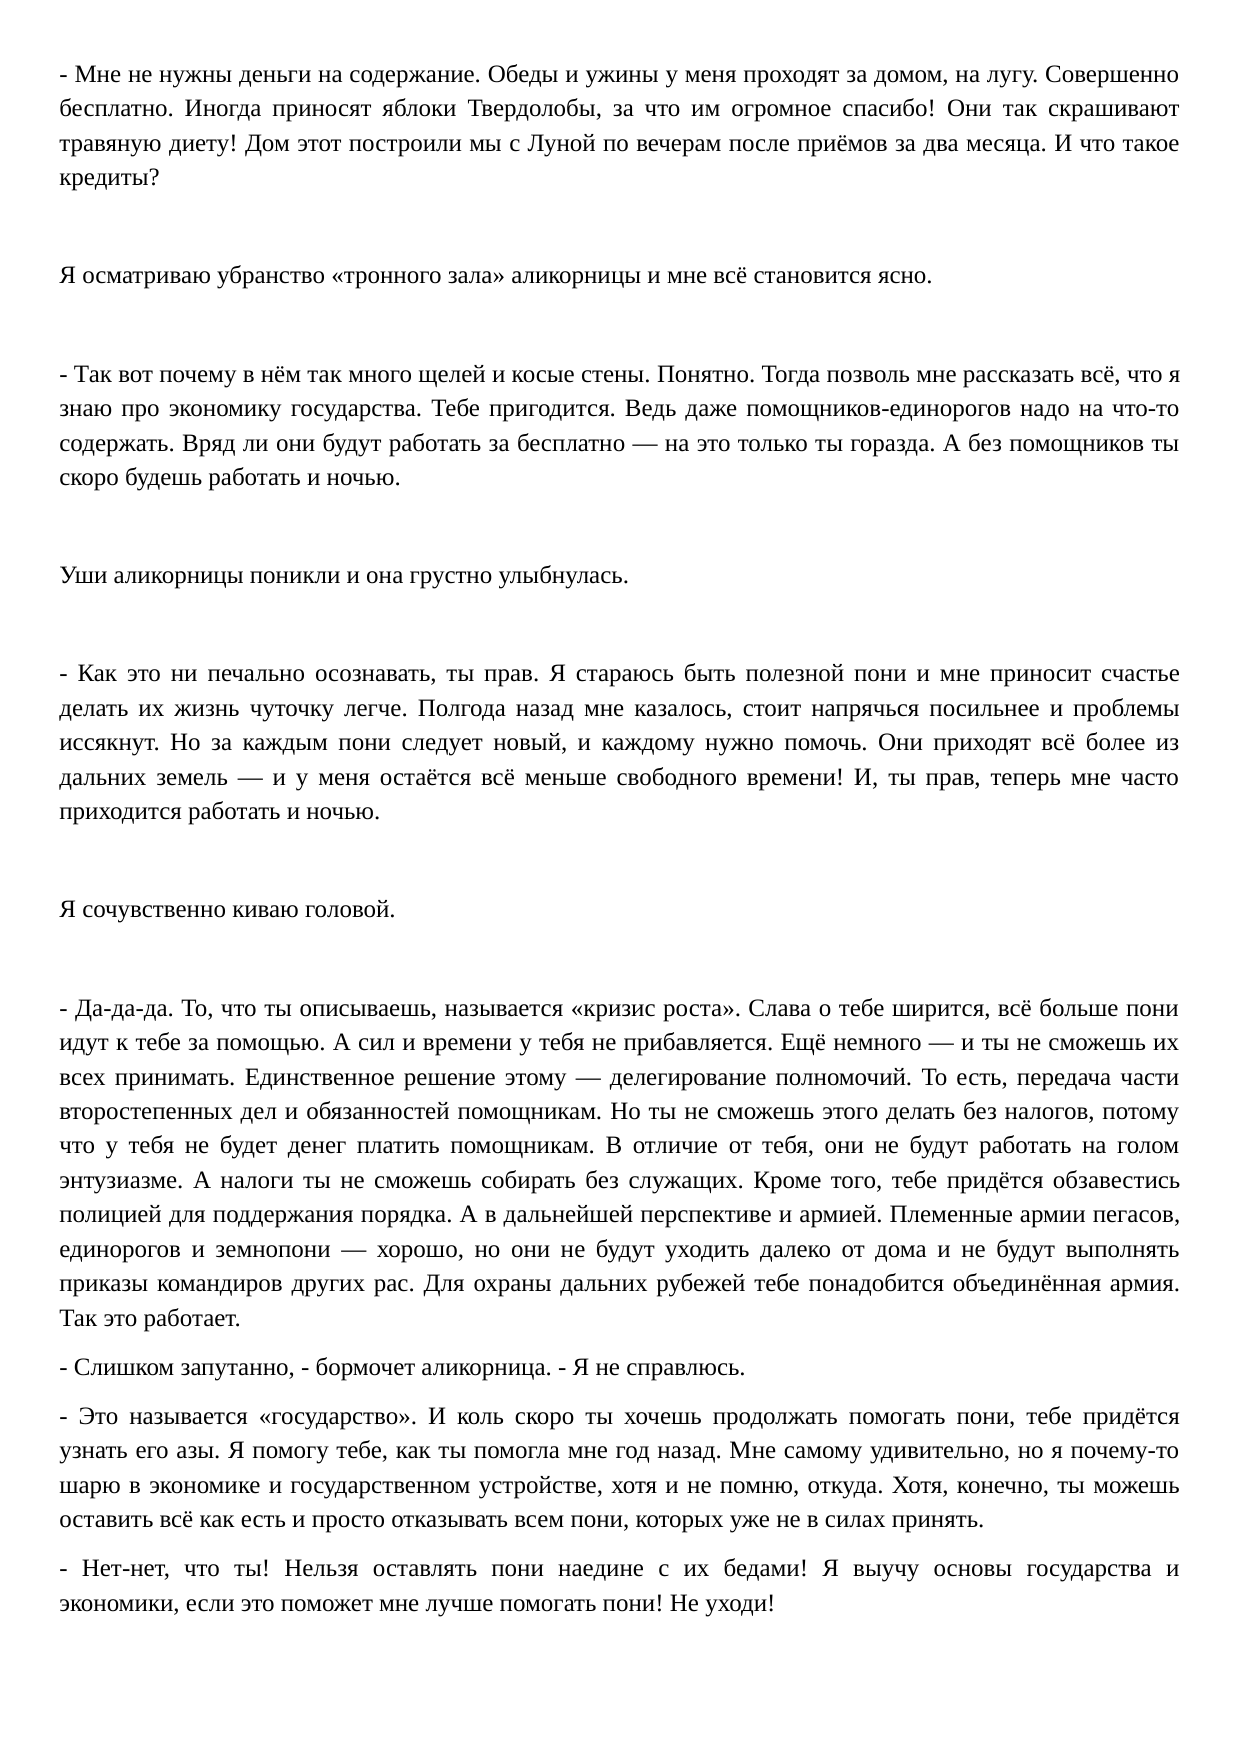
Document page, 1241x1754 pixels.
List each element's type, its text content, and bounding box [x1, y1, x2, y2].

text Уши аликорницы поникли и она грустно улыбнулась. [59, 560, 1181, 589]
text - Так вот почему в нём так много щелей и косые стены. Понятно. Тогда позволь мне рассказать всё, что я знаю про экономику государства. Тебе пригодится. Ведь даже помощников-единорогов надо на что-то содержать. Вряд ли они будут работать за бесплатно — на это только ты горазда. А без помощников ты скоро будешь работать и ночью. [59, 359, 1181, 491]
text Я сочувственно киваю головой. [59, 894, 1181, 923]
text - Да-да-да. То, что ты описываешь, называется «кризис роста». Слава о тебе ширится, всё больше пони идут к тебе за помощью. А сил и времени у тебя не прибавляется. Ещё немного — и ты не сможешь их всех принимать. Единственное решение этому — делегирование полномочий. То есть, передача части второстепенных дел и обязанностей помощникам. Но ты не сможешь этого делать без налогов, потому что у тебя не будет денег платить помощникам. В отличие от тебя, они не будут работать на голом энтузиазме. А налоги ты не сможешь собирать без служащих. Кроме того, тебе придётся обзавестись полицией для поддержания порядка. А в дальнейшей перспективе и армией. Племенные армии пегасов, единорогов и земнопони — хорошо, но они не будут уходить далеко от дома и не будут выполнять приказы командиров других рас. Для охраны дальних рубежей тебе понадобится объединённая армия. Так это работает. [59, 993, 1181, 1332]
text - Слишком запутанно, - бормочет аликорница. - Я не справлюсь. [59, 1352, 1181, 1381]
text Я осматриваю убранство «тронного зала» аликорницы и мне всё становится ясно. [59, 261, 1181, 289]
text - Это называется «государство». И коль скоро ты хочешь продолжать помогать пони, тебе придётся узнать его азы. Я помогу тебе, как ты помогла мне год назад. Мне самому удивительно, но я почему-то шарю в экономике и государственном устройстве, хотя и не помню, откуда. Хотя, конечно, ты можешь оставить всё как есть и просто отказывать всем пони, которых уже не в силах принять. [59, 1401, 1181, 1533]
text - Мне не нужны деньги на содержание. Обеды и ужины у меня проходят за домом, на лугу. Совершенно бесплатно. Иногда приносят яблоки Твердолобы, за что им огромное спасибо! Они так скрашивают травяную диету! Дом этот построили мы с Луной по вечерам после приёмов за два месяца. И что такое кредиты? [59, 59, 1181, 191]
text - Как это ни печально осознавать, ты прав. Я стараюсь быть полезной пони и мне приносит счастье делать их жизнь чуточку легче. Полгода назад мне казалось, стоит напрячься посильнее и проблемы иссякнут. Но за каждым пони следует новый, и каждому нужно помочь. Они приходят всё более из дальних земель — и у меня остаётся всё меньше свободного времени! И, ты прав, теперь мне часто приходится работать и ночью. [59, 658, 1181, 825]
text - Нет-нет, что ты! Нельзя оставлять пони наедине с их бедами! Я выучу основы государства и экономики, если это поможет мне лучше помогать пони! Не уходи! [59, 1553, 1181, 1617]
